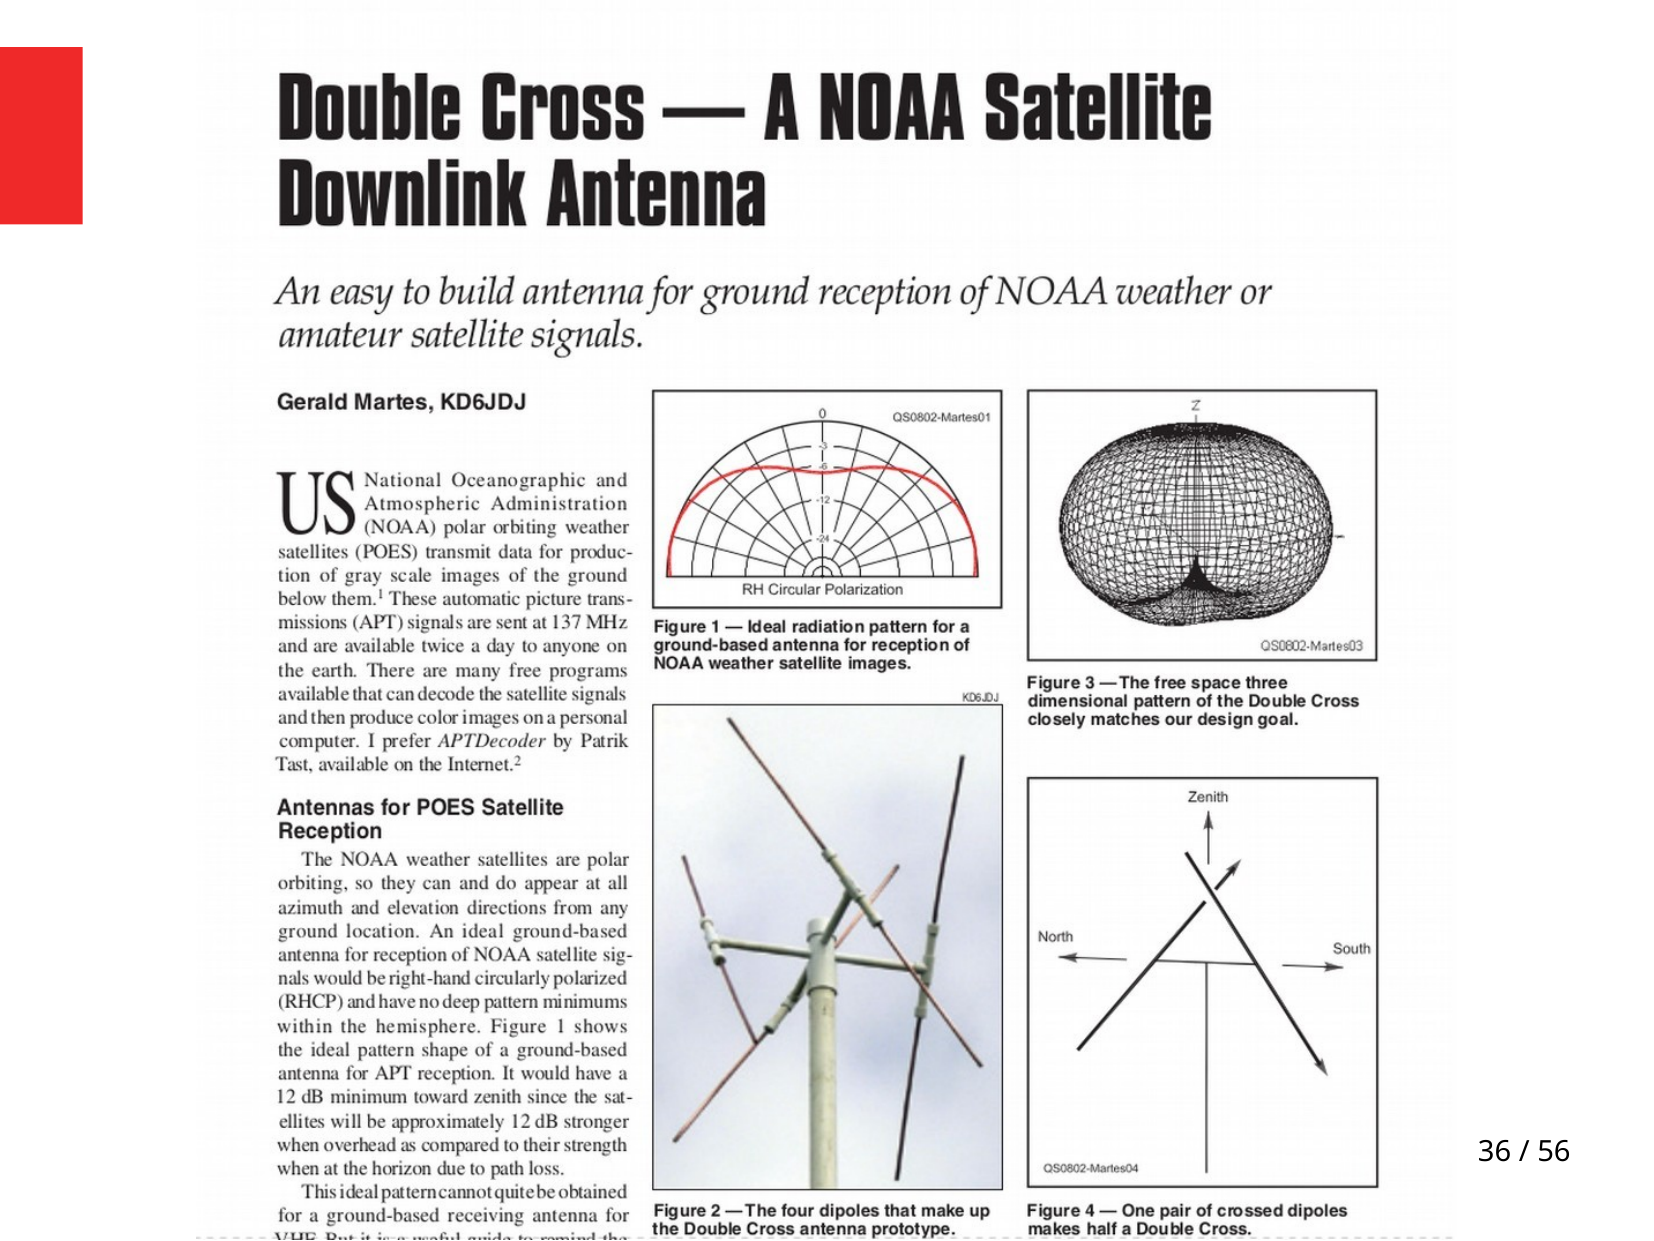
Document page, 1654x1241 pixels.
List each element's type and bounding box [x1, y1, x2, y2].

picture [196, 0, 1457, 1240]
